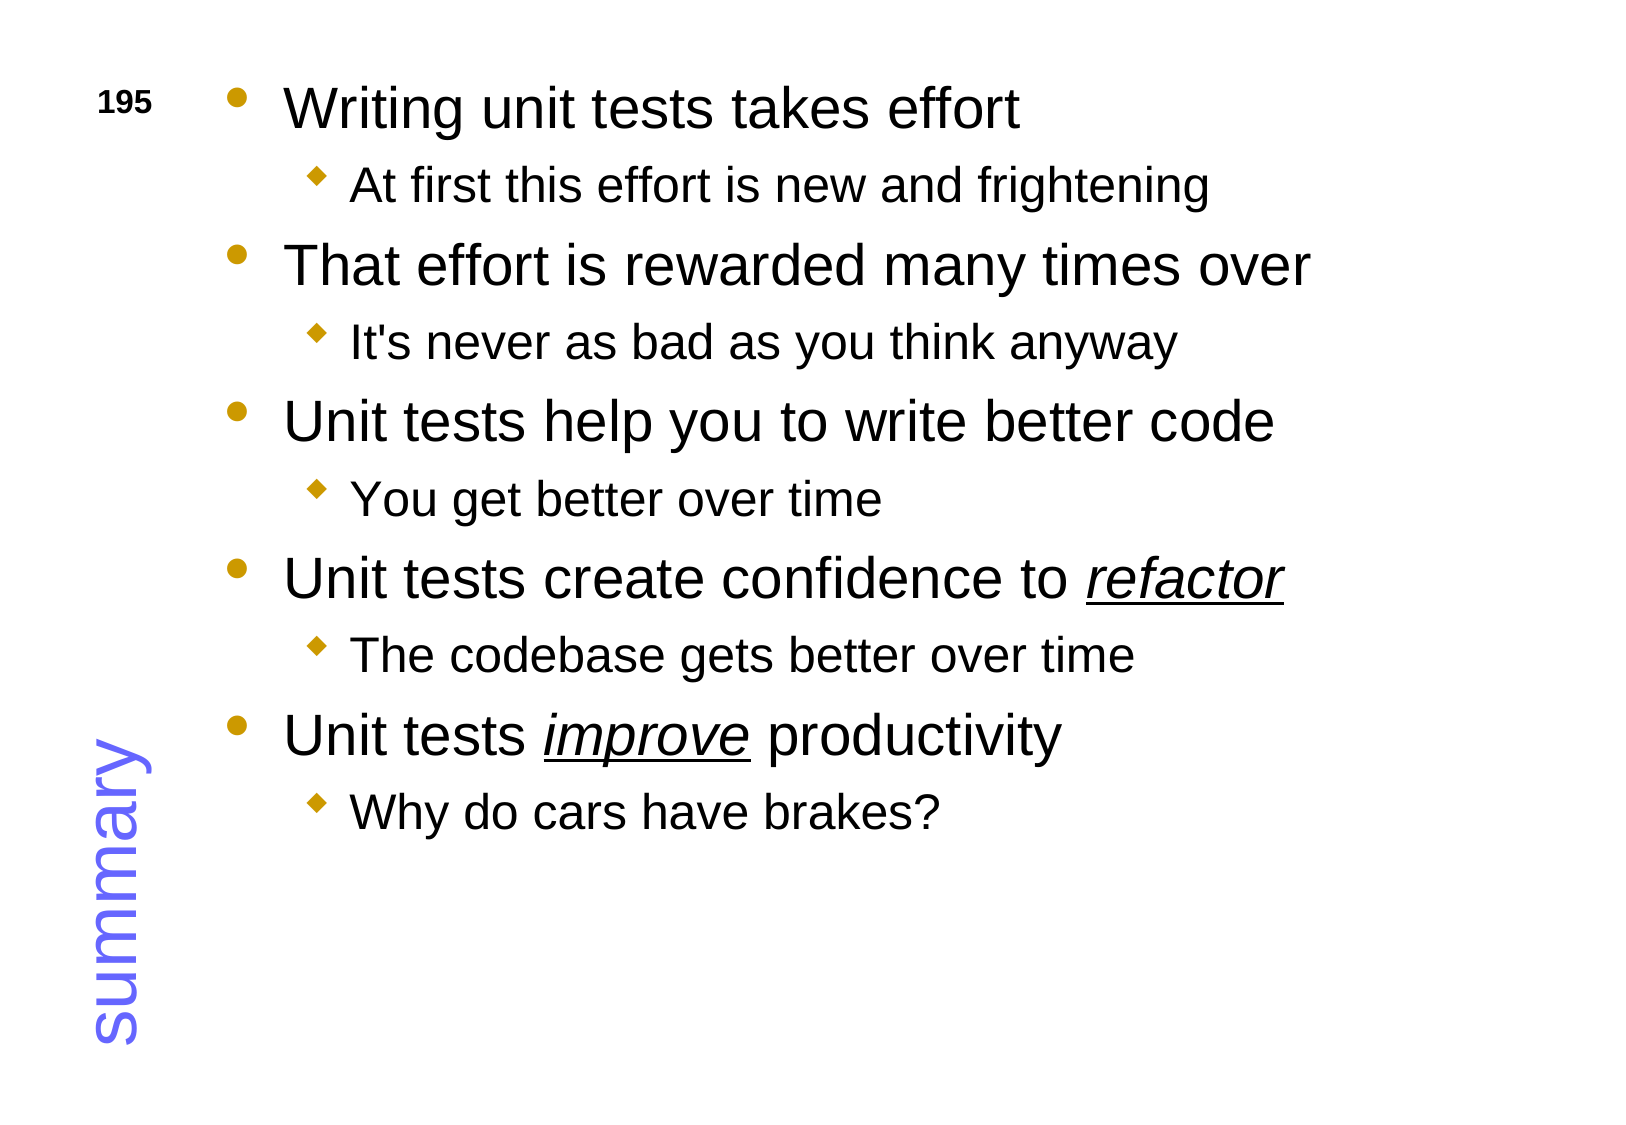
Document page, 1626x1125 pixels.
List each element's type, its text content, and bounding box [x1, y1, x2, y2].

text_box Writing unit tests takes effort At first this effort is new and frightening That effort is rewarded many times over It's never as bad as you think anyway Unit tests help you to write better code You get better over time Unit tests create confidence to refactor The codebase gets better over time Unit tests improve productivity Why do cars have brakes? [212, 62, 1550, 1063]
title summary [37, 162, 176, 1063]
